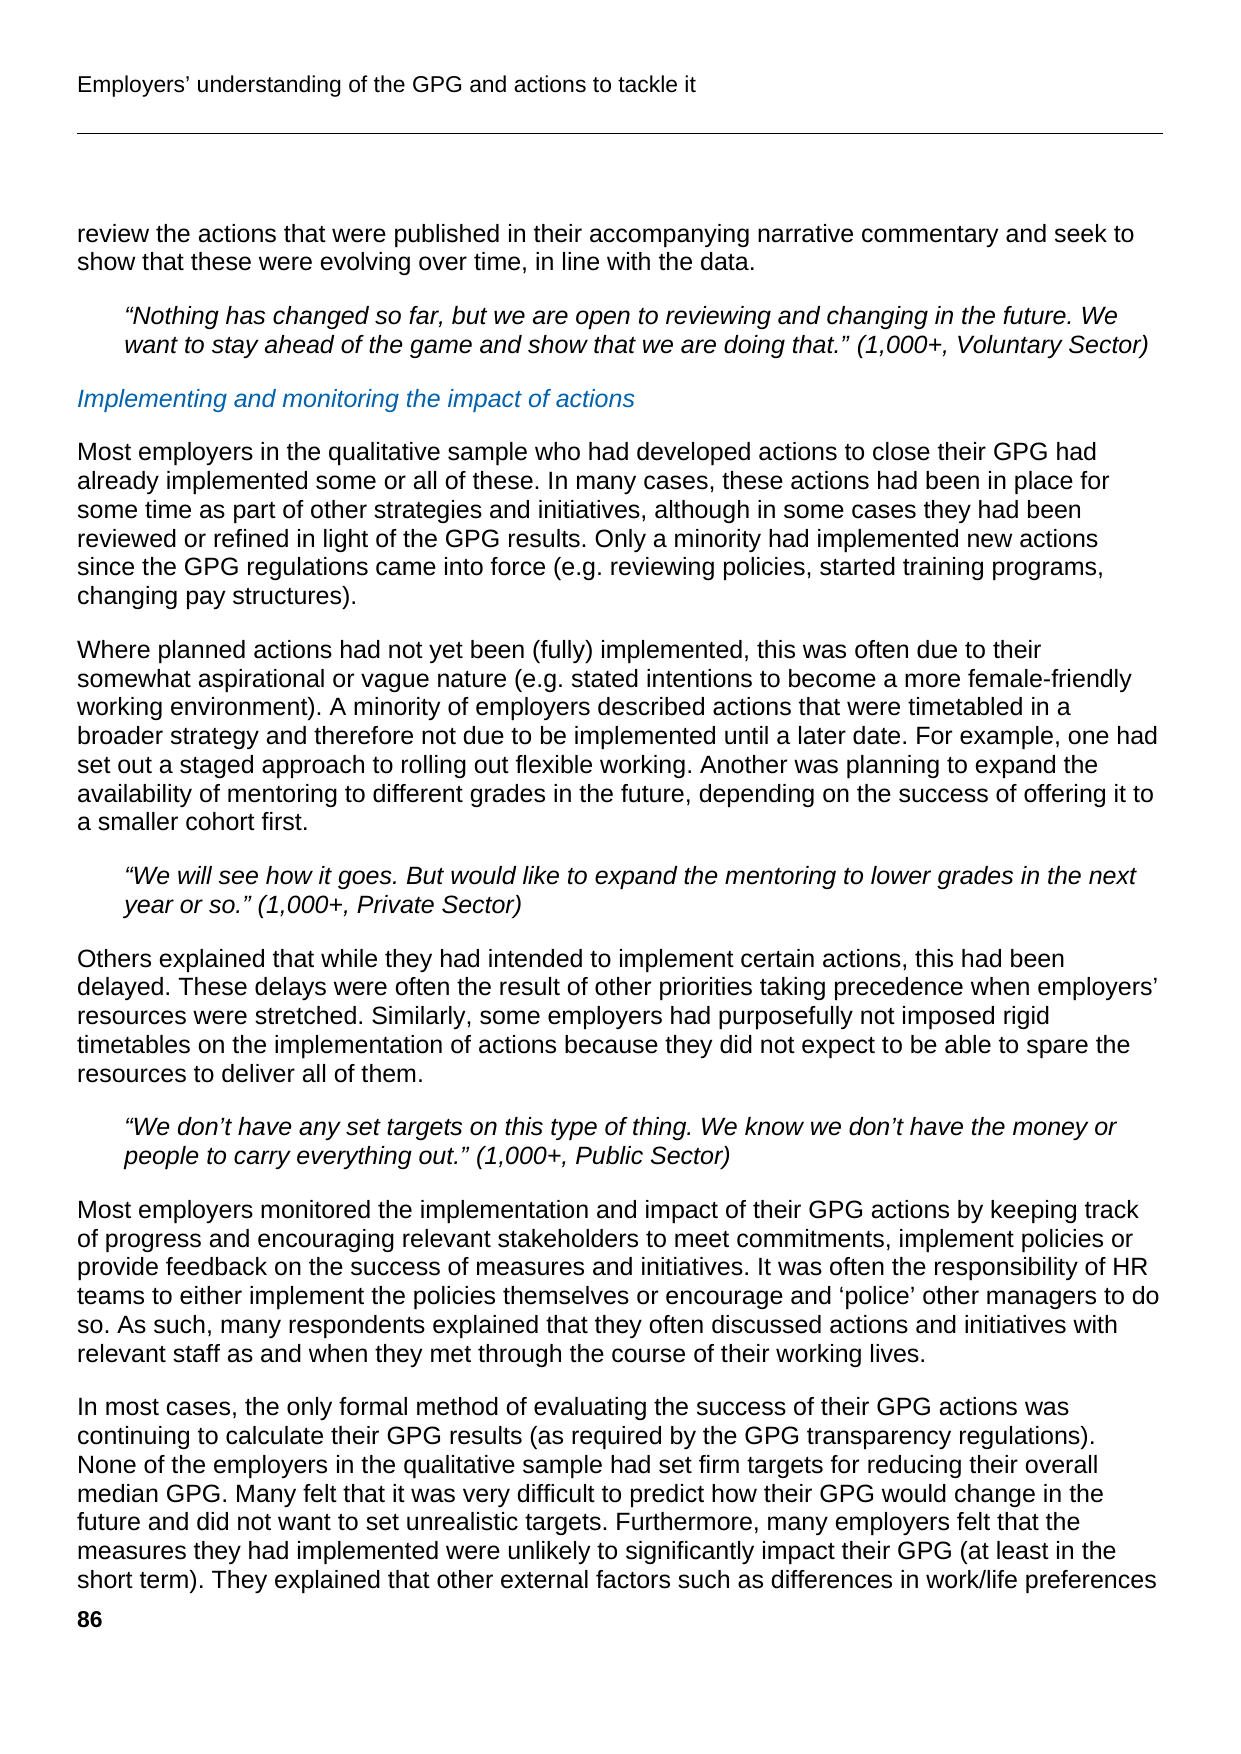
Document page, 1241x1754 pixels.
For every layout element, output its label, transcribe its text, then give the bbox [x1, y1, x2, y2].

text “We don’t have any set targets on this type of thing. We know we don’t have the money or people to carry everything out.” (1,000+, Public Sector) [124, 1112, 1163, 1170]
text review the actions that were published in their accompanying narrative commentary and seek to show that these were evolving over time, in line with the data. [77, 218, 1163, 276]
text Where planned actions had not yet been (fully) implemented, this was often due to their somewhat aspirational or vague nature (e.g. stated intentions to become a more female-friendly working environment). A minority of employers described actions that were timetabled in a broader strategy and therefore not due to be implemented until a later date. For example, one had set out a staged approach to rolling out flexible working. Another was planning to expand the availability of mentoring to different grades in the future, depending on the success of offering it to a smaller cohort first. [77, 635, 1163, 836]
text Most employers monitored the implementation and impact of their GPG actions by keeping track of progress and encouraging relevant stakeholders to meet commitments, implement policies or provide feedback on the success of measures and initiatives. It was often the responsibility of HR teams to either implement the policies themselves or encourage and ‘police’ other managers to do so. As such, many respondents explained that they often discussed actions and initiatives with relevant staff as and when they met through the course of their working lives. [77, 1195, 1163, 1367]
text Most employers in the qualitative sample who had developed actions to close their GPG had already implemented some or all of these. In many cases, these actions had been in place for some time as part of other strategies and initiatives, although in some cases they had been reviewed or refined in light of the GPG results. Only a minority had implemented new actions since the GPG regulations came into force (e.g. reviewing policies, started training programs, changing pay structures). [77, 437, 1163, 610]
text “We will see how it goes. But would like to expand the mentoring to lower grades in the next year or so.” (1,000+, Private Sector) [124, 861, 1163, 918]
text In most cases, the only formal method of evaluating the success of their GPG actions was continuing to calculate their GPG results (as required by the GPG transparency regulations). None of the employers in the qualitative sample had set firm targets for reducing their overall median GPG. Many felt that it was very difficult to predict how their GPG would change in the future and did not want to set unrealistic targets. Furthermore, many employers felt that the measures they had implemented were unlikely to significantly impact their GPG (at least in the short term). They explained that other external factors such as differences in work/life preferences [77, 1392, 1163, 1593]
text Implementing and monitoring the impact of actions [77, 383, 1163, 412]
text Others explained that while they had intended to implement certain actions, this had been delayed. These delays were often the result of other priorities taking precedence when employers’ resources were stretched. Similarly, some employers had purposefully not imposed rigid timetables on the implementation of actions because they did not expect to be able to spare the resources to deliver all of them. [77, 943, 1163, 1087]
text “Nothing has changed so far, but we are open to reviewing and changing in the future. We want to stay ahead of the game and show that we are doing that.” (1,000+, Voluntary Sector) [124, 301, 1163, 358]
